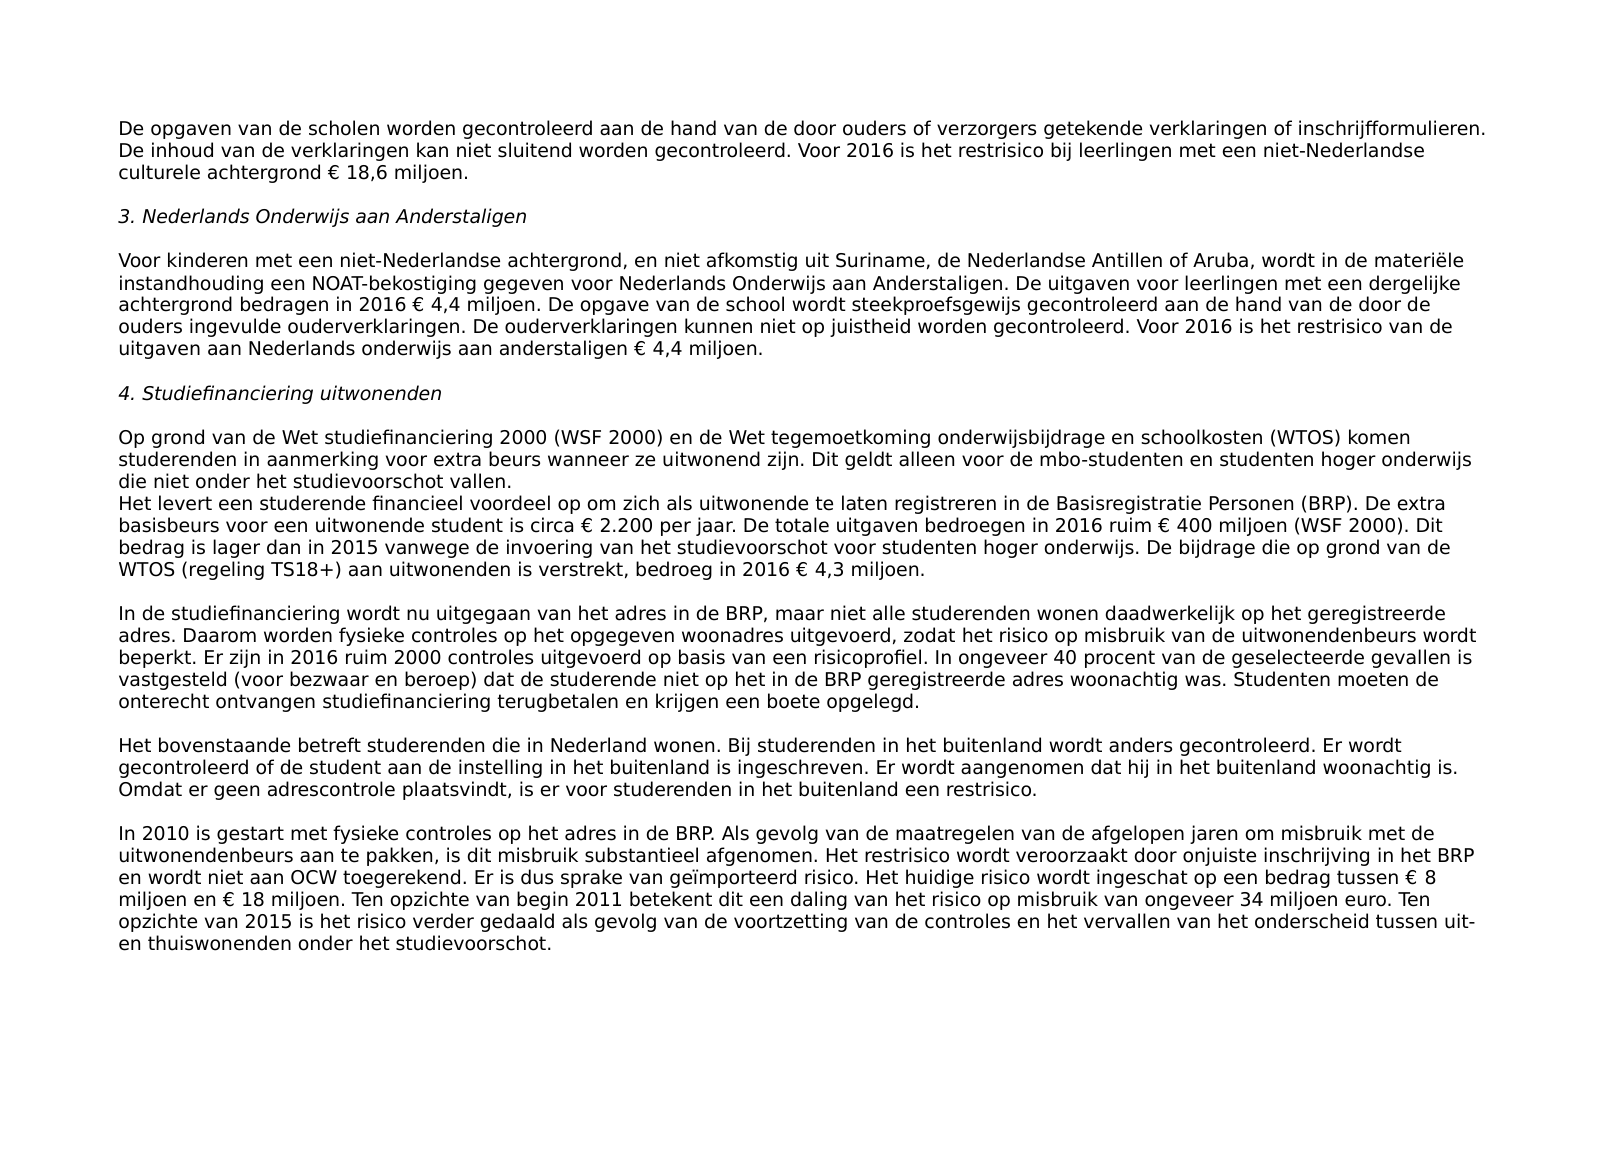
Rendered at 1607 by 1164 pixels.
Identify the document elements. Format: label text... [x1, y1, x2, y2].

text Het levert een studerende financieel voordeel op om zich als uitwonende te laten registreren in de Basisregistratie Personen (BRP). De extra basisbeurs voor een uitwonende student is circa € 2.200 per jaar. De totale uitgaven bedroegen in 2016 ruim € 400 miljoen (WSF 2000). Dit bedrag is lager dan in 2015 vanwege de invoering van het studievoorschot voor studenten hoger onderwijs. De bijdrage die op grond van de WTOS (regeling TS18+) aan uitwonenden is verstrekt, bedroeg in 2016 € 4,3 miljoen. [118, 493, 1488, 581]
text Voor kinderen met een niet-Nederlandse achtergrond, en niet afkomstig uit Suriname, de Nederlandse Antillen of Aruba, wordt in de materiële instandhouding een NOAT-bekostiging gegeven voor Nederlands Onderwijs aan Anderstaligen. De uitgaven voor leerlingen met een dergelijke achtergrond bedragen in 2016 € 4,4 miljoen. De opgave van de school wordt steekproefsgewijs gecontroleerd aan de hand van de door de ouders ingevulde ouderverklaringen. De ouderverklaringen kunnen niet op juistheid worden gecontroleerd. Voor 2016 is het restrisico van de uitgaven aan Nederlands onderwijs aan anderstaligen € 4,4 miljoen. [118, 250, 1488, 360]
subtitle 3. Nederlands Onderwijs aan Anderstaligen [118, 206, 1488, 228]
subtitle 4. Studiefinanciering uitwonenden [118, 382, 1488, 404]
text De opgaven van de scholen worden gecontroleerd aan de hand van de door ouders of verzorgers getekende verklaringen of inschrijfformulieren. De inhoud van de verklaringen kan niet sluitend worden gecontroleerd. Voor 2016 is het restrisico bij leerlingen met een niet-Nederlandse culturele achtergrond € 18,6 miljoen. [118, 118, 1488, 184]
text In de studiefinanciering wordt nu uitgegaan van het adres in de BRP, maar niet alle studerenden wonen daadwerkelijk op het geregistreerde adres. Daarom worden fysieke controles op het opgegeven woonadres uitgevoerd, zodat het risico op misbruik van de uitwonendenbeurs wordt beperkt. Er zijn in 2016 ruim 2000 controles uitgevoerd op basis van een risicoprofiel. In ongeveer 40 procent van de geselecteerde gevallen is vastgesteld (voor bezwaar en beroep) dat de studerende niet op het in de BRP geregistreerde adres woonachtig was. Studenten moeten de onterecht ontvangen studiefinanciering terugbetalen en krijgen een boete opgelegd. [118, 603, 1488, 713]
text Het bovenstaande betreft studerenden die in Nederland wonen. Bij studerenden in het buitenland wordt anders gecontroleerd. Er wordt gecontroleerd of de student aan de instelling in het buitenland is ingeschreven. Er wordt aangenomen dat hij in het buitenland woonachtig is. Omdat er geen adrescontrole plaatsvindt, is er voor studerenden in het buitenland een restrisico. [118, 735, 1488, 801]
text Op grond van de Wet studiefinanciering 2000 (WSF 2000) en de Wet tegemoetkoming onderwijsbijdrage en schoolkosten (WTOS) komen studerenden in aanmerking voor extra beurs wanneer ze uitwonend zijn. Dit geldt alleen voor de mbo-studenten en studenten hoger onderwijs die niet onder het studievoorschot vallen. [118, 427, 1488, 493]
text In 2010 is gestart met fysieke controles op het adres in de BRP. Als gevolg van de maatregelen van de afgelopen jaren om misbruik met de uitwonendenbeurs aan te pakken, is dit misbruik substantieel afgenomen. Het restrisico wordt veroorzaakt door onjuiste inschrijving in het BRP en wordt niet aan OCW toegerekend. Er is dus sprake van geïmporteerd risico. Het huidige risico wordt ingeschat op een bedrag tussen € 8 miljoen en € 18 miljoen. Ten opzichte van begin 2011 betekent dit een daling van het risico op misbruik van ongeveer 34 miljoen euro. Ten opzichte van 2015 is het risico verder gedaald als gevolg van de voortzetting van de controles en het vervallen van het onderscheid tussen uit- en thuiswonenden onder het studievoorschot. [118, 823, 1488, 955]
